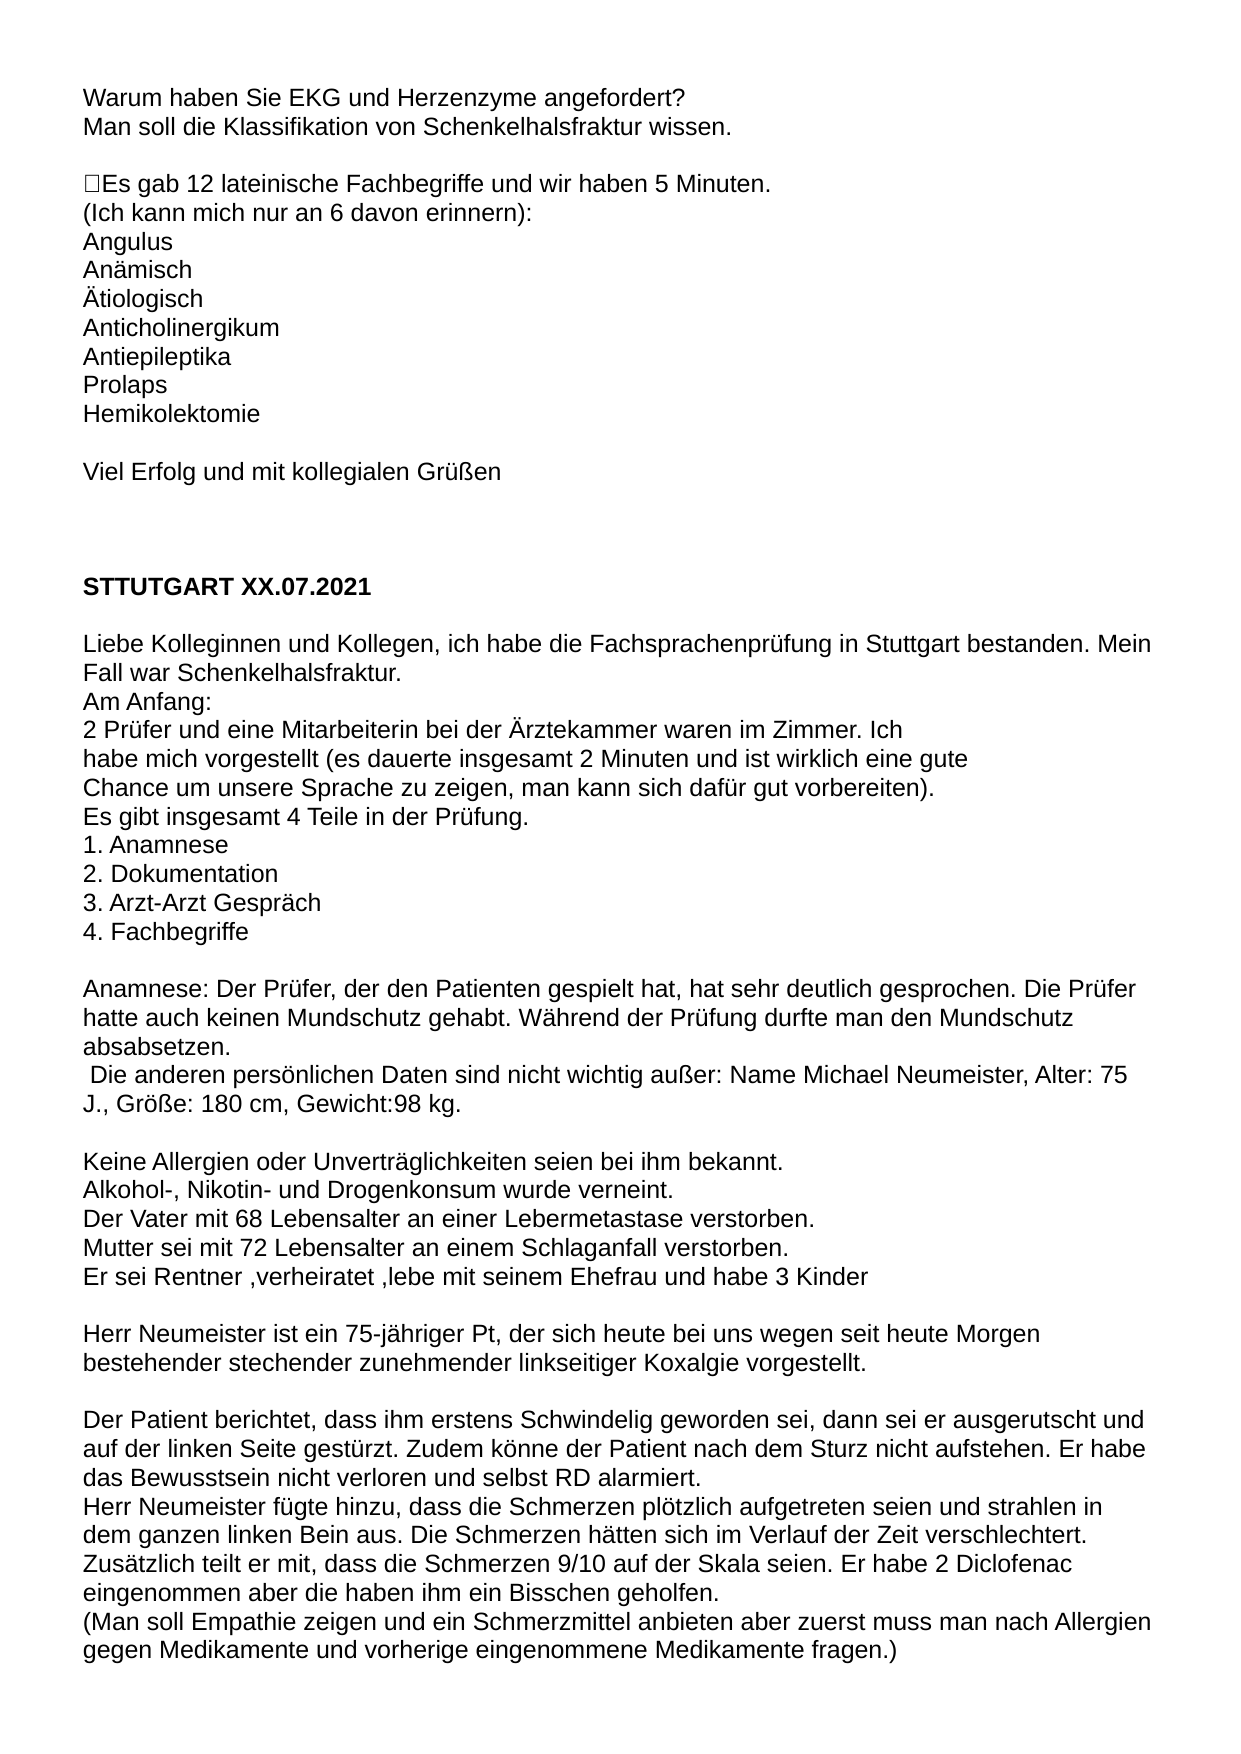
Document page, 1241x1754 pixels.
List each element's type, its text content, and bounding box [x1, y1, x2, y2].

text Mutter sei mit 72 Lebensalter an einem Schlaganfall verstorben. [83, 1233, 1157, 1261]
text (Man soll Empathie zeigen und ein Schmerzmittel anbieten aber zuerst muss man nach Allergien gegen Medikamente und vorherige eingenommene Medikamente fragen.) [83, 1606, 1157, 1664]
text Er sei Rentner ,verheiratet ,lebe mit seinem Ehefrau und habe 3 Kinder [83, 1261, 1157, 1290]
text Keine Allergien oder Unverträglichkeiten seien bei ihm bekannt. [83, 1146, 1157, 1175]
text 2 Prüfer und eine Mitarbeiterin bei der Ärztekammer waren im Zimmer. Ich [83, 715, 1157, 744]
text 1. Anamnese [83, 830, 1157, 859]
text Chance um unsere Sprache zu zeigen, man kann sich dafür gut vorbereiten). [83, 773, 1157, 801]
text Ätiologisch [83, 284, 1157, 313]
text 💎Es gab 12 lateinische Fachbegriffe und wir haben 5 Minuten. [83, 169, 1157, 198]
text Prolaps [83, 370, 1157, 399]
text Warum haben Sie EKG und Herzenzyme angefordert? [83, 83, 1157, 111]
text Herr Neumeister ist ein 75-jähriger Pt, der sich heute bei uns wegen seit heute Morgen bestehender stechender zunehmender linkseitiger Koxalgie vorgestellt. [83, 1319, 1157, 1376]
text Viel Erfolg und mit kollegialen Grüßen [83, 456, 1157, 485]
text Herr Neumeister fügte hinzu, dass die Schmerzen plötzlich aufgetreten seien und strahlen in dem ganzen linken Bein aus. Die Schmerzen hätten sich im Verlauf der Zeit verschlechtert. Zusätzlich teilt er mit, dass die Schmerzen 9/10 auf der Skala seien. Er habe 2 Diclofenac eingenommen aber die haben ihm ein Bisschen geholfen. [83, 1491, 1157, 1606]
text Der Patient berichtet, dass ihm erstens Schwindelig geworden sei, dann sei er ausgerutscht und auf der linken Seite gestürzt. Zudem könne der Patient nach dem Sturz nicht aufstehen. Er habe das Bewusstsein nicht verloren und selbst RD alarmiert. [83, 1405, 1157, 1491]
text Angulus [83, 226, 1157, 255]
text (Ich kann mich nur an 6 davon erinnern): [83, 198, 1157, 226]
text 2. Dokumentation [83, 859, 1157, 888]
text 3. Arzt-Arzt Gespräch [83, 888, 1157, 916]
text Es gibt insgesamt 4 Teile in der Prüfung. [83, 801, 1157, 830]
text habe mich vorgestellt (es dauerte insgesamt 2 Minuten und ist wirklich eine gute [83, 744, 1157, 773]
text Antiepileptika [83, 341, 1157, 370]
text Anamnese: Der Prüfer, der den Patienten gespielt hat, hat sehr deutlich gesprochen. Die Prüfer hatte auch keinen Mundschutz gehabt. Während der Prüfung durfte man den Mundschutz absabsetzen. [83, 974, 1157, 1060]
text Der Vater mit 68 Lebensalter an einer Lebermetastase verstorben. [83, 1204, 1157, 1233]
text Anämisch [83, 255, 1157, 284]
text Hemikolektomie [83, 399, 1157, 428]
text 4. Fachbegriffe [83, 916, 1157, 945]
text Man soll die Klassifikation von Schenkelhalsfraktur wissen. [83, 111, 1157, 140]
text Am Anfang: [83, 686, 1157, 715]
text Alkohol-, Nikotin- und Drogenkonsum wurde verneint. [83, 1175, 1157, 1204]
text Anticholinergikum [83, 313, 1157, 341]
text STTUTGART XX.07.2021 [83, 571, 1157, 600]
text Die anderen persönlichen Daten sind nicht wichtig außer: Name Michael Neumeister, Alter: 75 J., Größe: 180 cm, Gewicht:98 kg. [83, 1060, 1157, 1118]
text Liebe Kolleginnen und Kollegen, ich habe die Fachsprachenprüfung in Stuttgart bestanden. Mein Fall war Schenkelhalsfraktur. [83, 629, 1157, 686]
